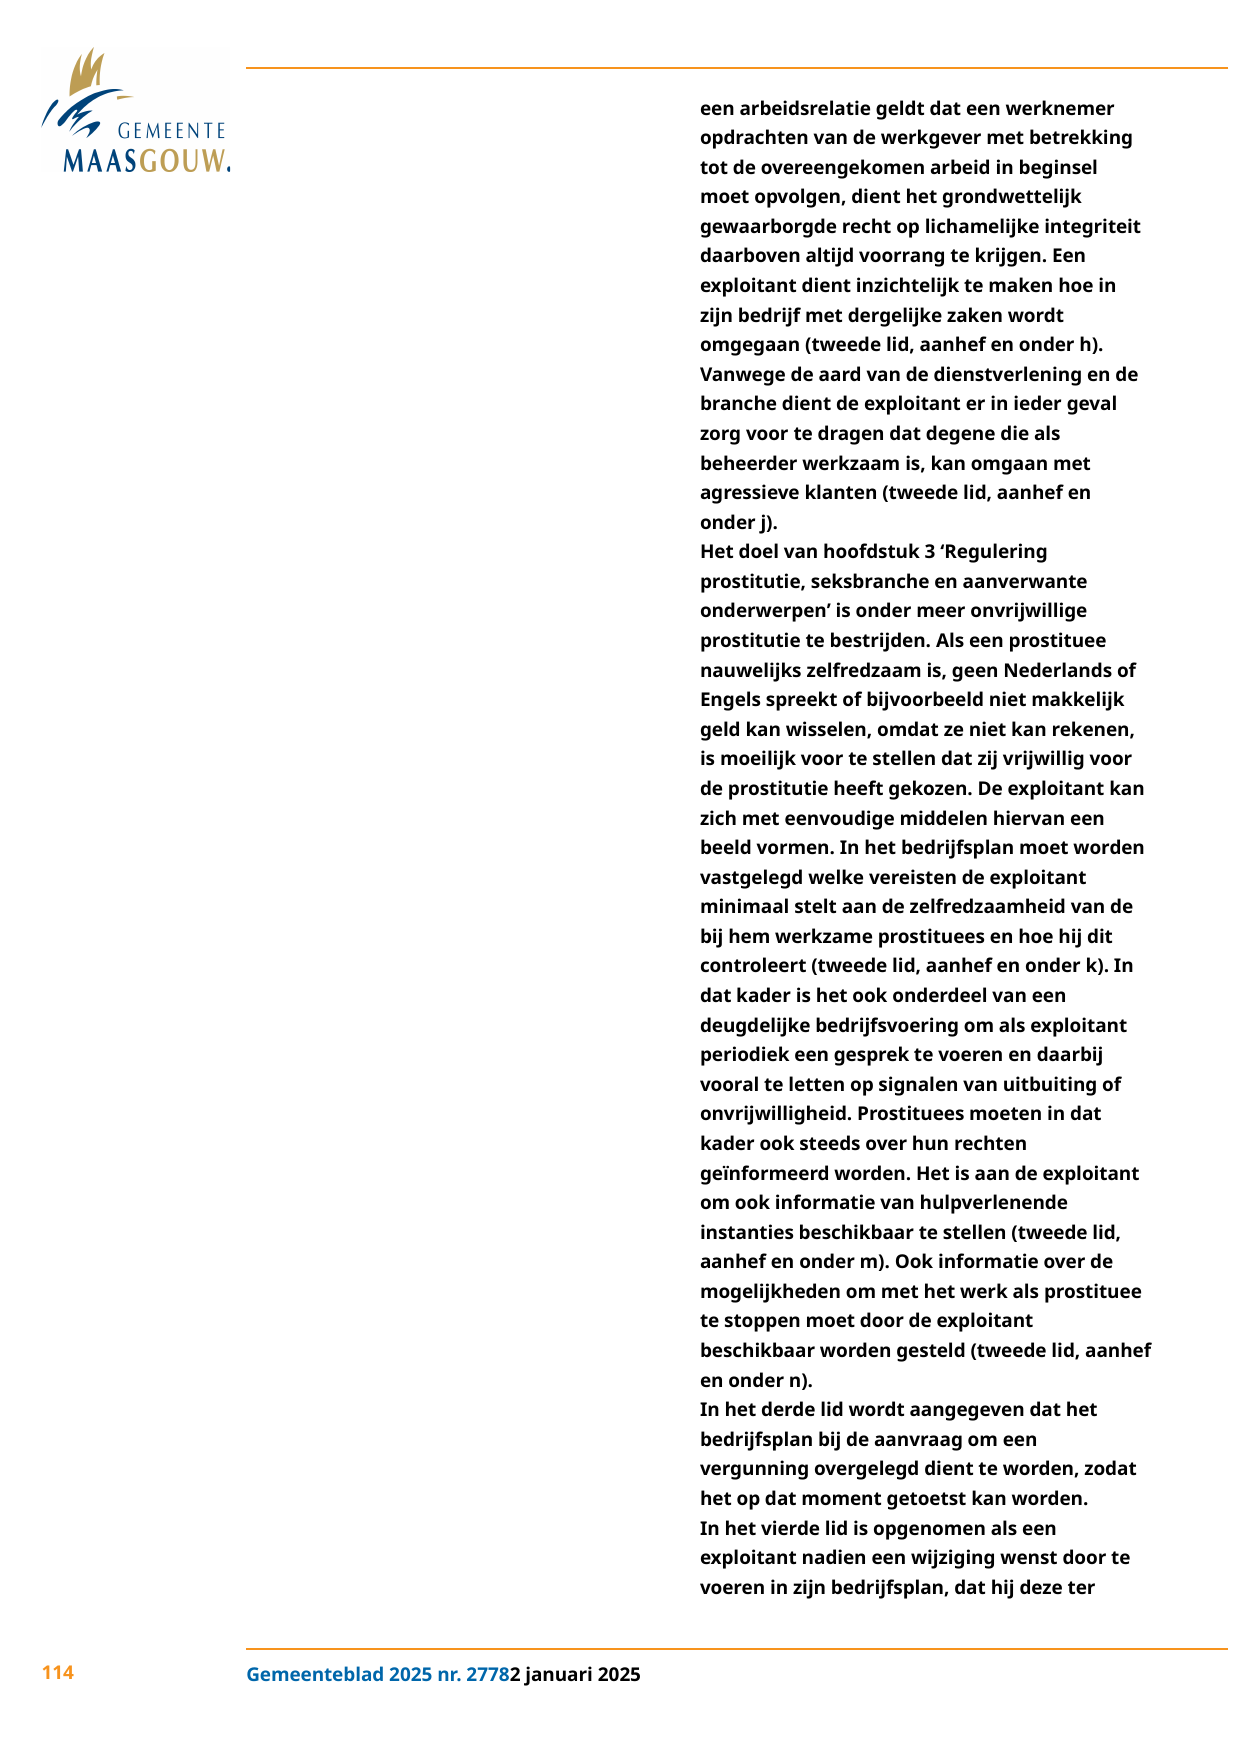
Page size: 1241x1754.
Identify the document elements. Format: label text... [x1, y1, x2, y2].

picture [41, 47, 231, 172]
table_cell [248, 95, 700, 1600]
table_cell een arbeidsrelatie geldt dat een werknemer opdrachten van de werkgever met betrekking tot de overeengekomen arbeid in beginsel moet opvolgen, dient het grondwettelijk gewaarborgde recht op lichamelijke integriteit daarboven altijd voorrang te krijgen. Een exploitant dient inzichtelijk te maken hoe in zijn bedrijf met dergelijke zaken wordt omgegaan (tweede lid, aanhef en onder h). Vanwege de aard van de dienstverlening en de branche dient de exploitant er in ieder geval zorg voor te dragen dat degene die als beheerder werkzaam is, kan omgaan met agressieve klanten (tweede lid, aanhef en onder j). Het doel van hoofdstuk 3 ‘Regulering prostitutie, seksbranche en aanverwante onderwerpen’ is onder meer onvrijwillige prostitutie te bestrijden. Als een prostituee nauwelijks zelfredzaam is, geen Nederlands of Engels spreekt of bijvoorbeeld niet makkelijk geld kan wisselen, omdat ze niet kan rekenen, is moeilijk voor te stellen dat zij vrijwillig voor de prostitutie heeft gekozen. De exploitant kan zich met eenvoudige middelen hiervan een beeld vormen. In het bedrijfsplan moet worden vastgelegd welke vereisten de exploitant minimaal stelt aan de zelfredzaamheid van de bij hem werkzame prostituees en hoe hij dit controleert (tweede lid, aanhef en onder k). In dat kader is het ook onderdeel van een deugdelijke bedrijfsvoering om als exploitant periodiek een gesprek te voeren en daarbij vooral te letten op signalen van uitbuiting of onvrijwilligheid. Prostituees moeten in dat kader ook steeds over hun rechten geïnformeerd worden. Het is aan de exploitant om ook informatie van hulpverlenende instanties beschikbaar te stellen (tweede lid, aanhef en onder m). Ook informatie over de mogelijkheden om met het werk als prostituee te stoppen moet door de exploitant beschikbaar worden gesteld (tweede lid, aanhef en onder n). In het derde lid wordt aangegeven dat het bedrijfsplan bij de aanvraag om een vergunning overgelegd dient te worden, zodat het op dat moment getoetst kan worden. In het vierde lid is opgenomen als een exploitant nadien een wijziging wenst door te voeren in zijn bedrijfsplan, dat hij deze ter [700, 95, 1152, 1600]
